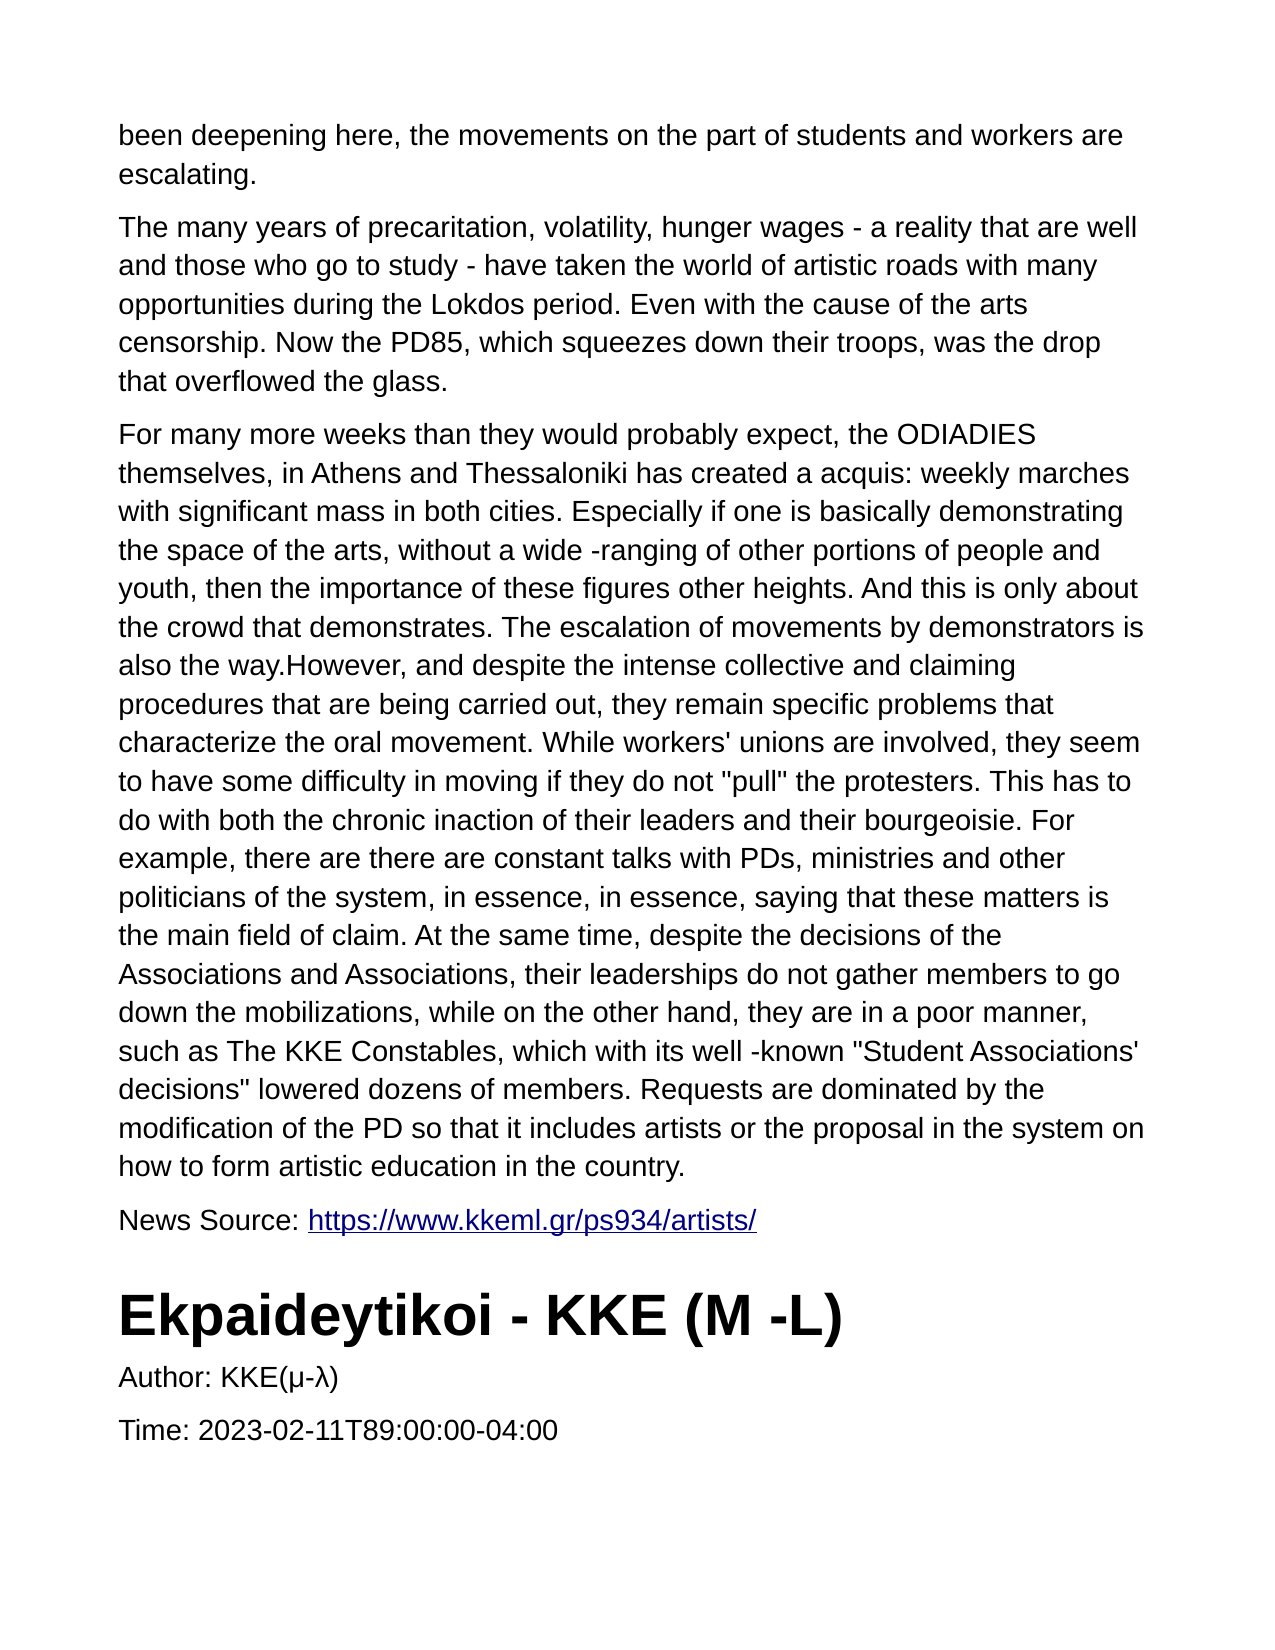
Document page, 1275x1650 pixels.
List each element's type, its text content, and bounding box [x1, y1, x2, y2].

text Author: ΚΚΕ(μ-λ) [118, 1360, 1157, 1394]
text News Source: https://www.kkeml.gr/ps934/artists/ [118, 1202, 1157, 1236]
text Time: 2023-02-11T89:00:00-04:00 [118, 1413, 1157, 1447]
text The many years of precaritation, volatility, hunger wages - a reality that are well and those who go to study - have taken the world of artistic roads with many opportunities during the Lokdos period. Even with the cause of the arts censorship. Now the PD85, which squeezes down their troops, was the drop that overflowed the glass. [118, 210, 1157, 397]
text been deepening here, the movements on the part of students and workers are escalating. [118, 118, 1157, 190]
text For many more weeks than they would probably expect, the ODIADIES themselves, in Athens and Thessaloniki has created a acquis: weekly marches with significant mass in both cities. Especially if one is basically demonstrating the space of the arts, without a wide -ranging of other portions of people and youth, then the importance of these figures other heights. And this is only about the crowd that demonstrates. The escalation of movements by demonstrators is also the way.However, and despite the intense collective and claiming procedures that are being carried out, they remain specific problems that characterize the oral movement. While workers' unions are involved, they seem to have some difficulty in moving if they do not "pull" the protesters. This has to do with both the chronic inaction of their leaders and their bourgeoisie. For example, there are there are constant talks with PDs, ministries and other politicians of the system, in essence, in essence, saying that these matters is the main field of claim. At the same time, despite the decisions of the Associations and Associations, their leaderships do not gather members to go down the mobilizations, while on the other hand, they are in a poor manner, such as The KKE Constables, which with its well -known "Student Associations' decisions" lowered dozens of members. Requests are dominated by the modification of the PD so that it includes artists or the proposal in the system on how to form artistic education in the country. [118, 417, 1157, 1183]
subtitle Ekpaideytikoi - KKE (M -L) [118, 1281, 1157, 1348]
